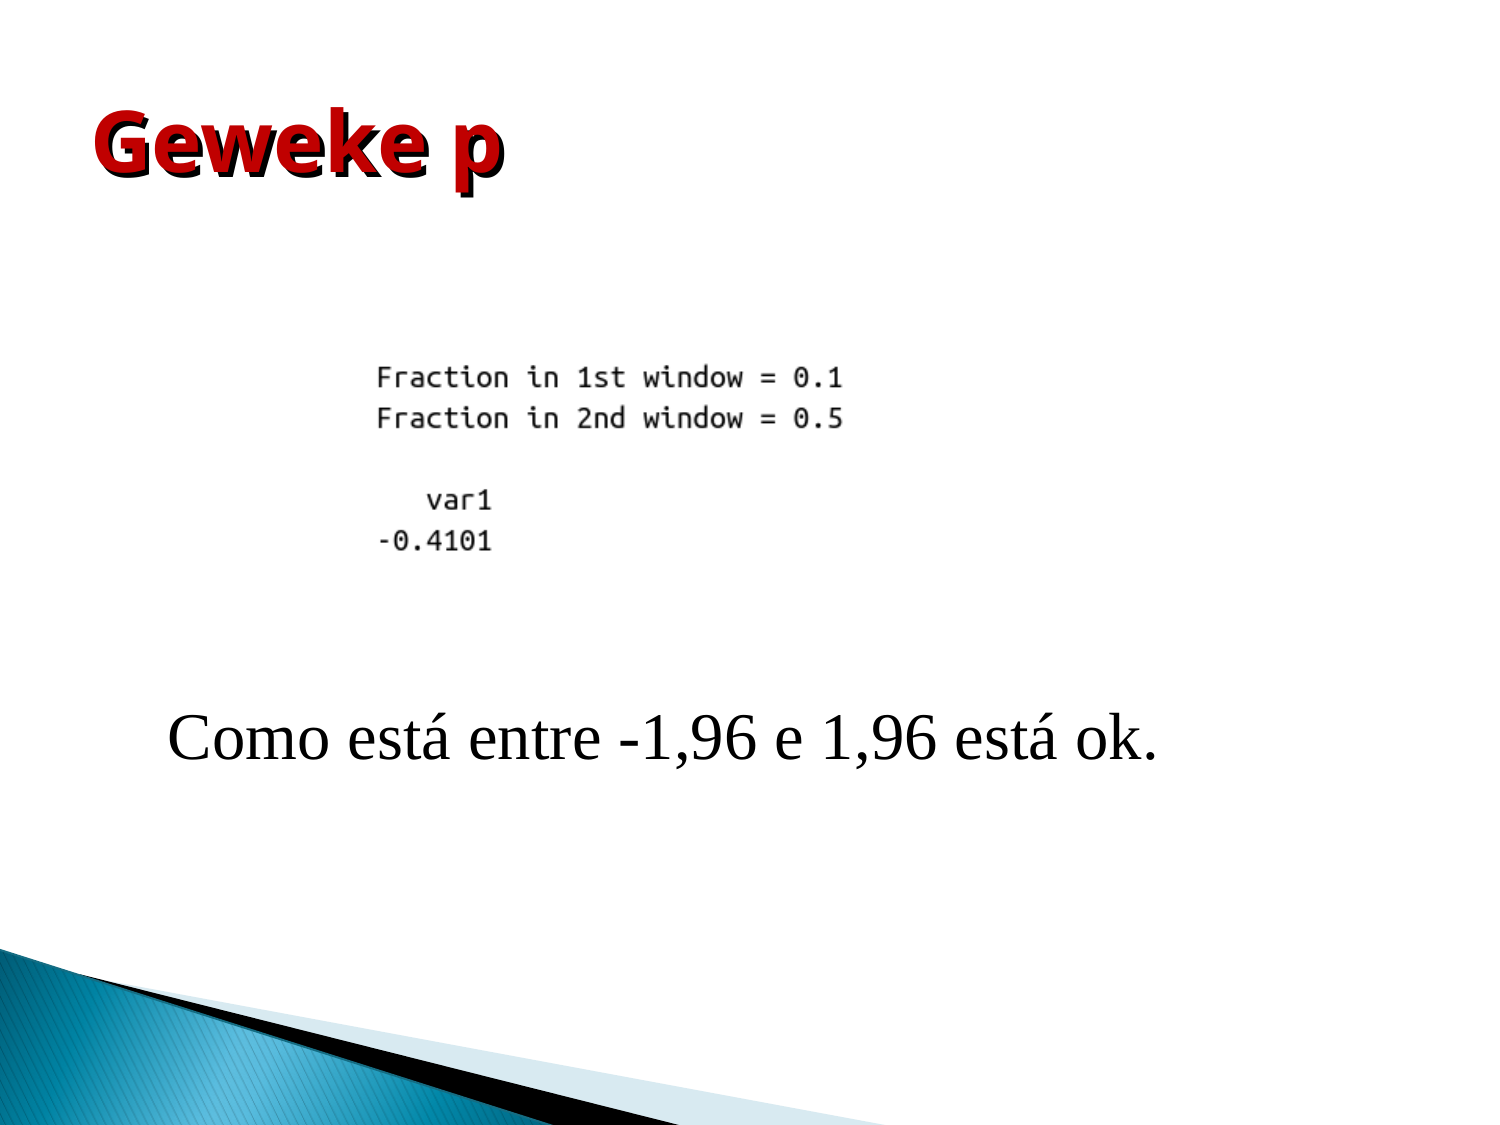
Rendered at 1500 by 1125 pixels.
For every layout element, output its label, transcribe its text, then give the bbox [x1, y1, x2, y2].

list Como está entre -1,96 e 1,96 está ok. [75, 243, 1426, 986]
title Geweke p [75, 45, 1426, 233]
picture [66, 990, 414, 1125]
picture [373, 331, 863, 579]
